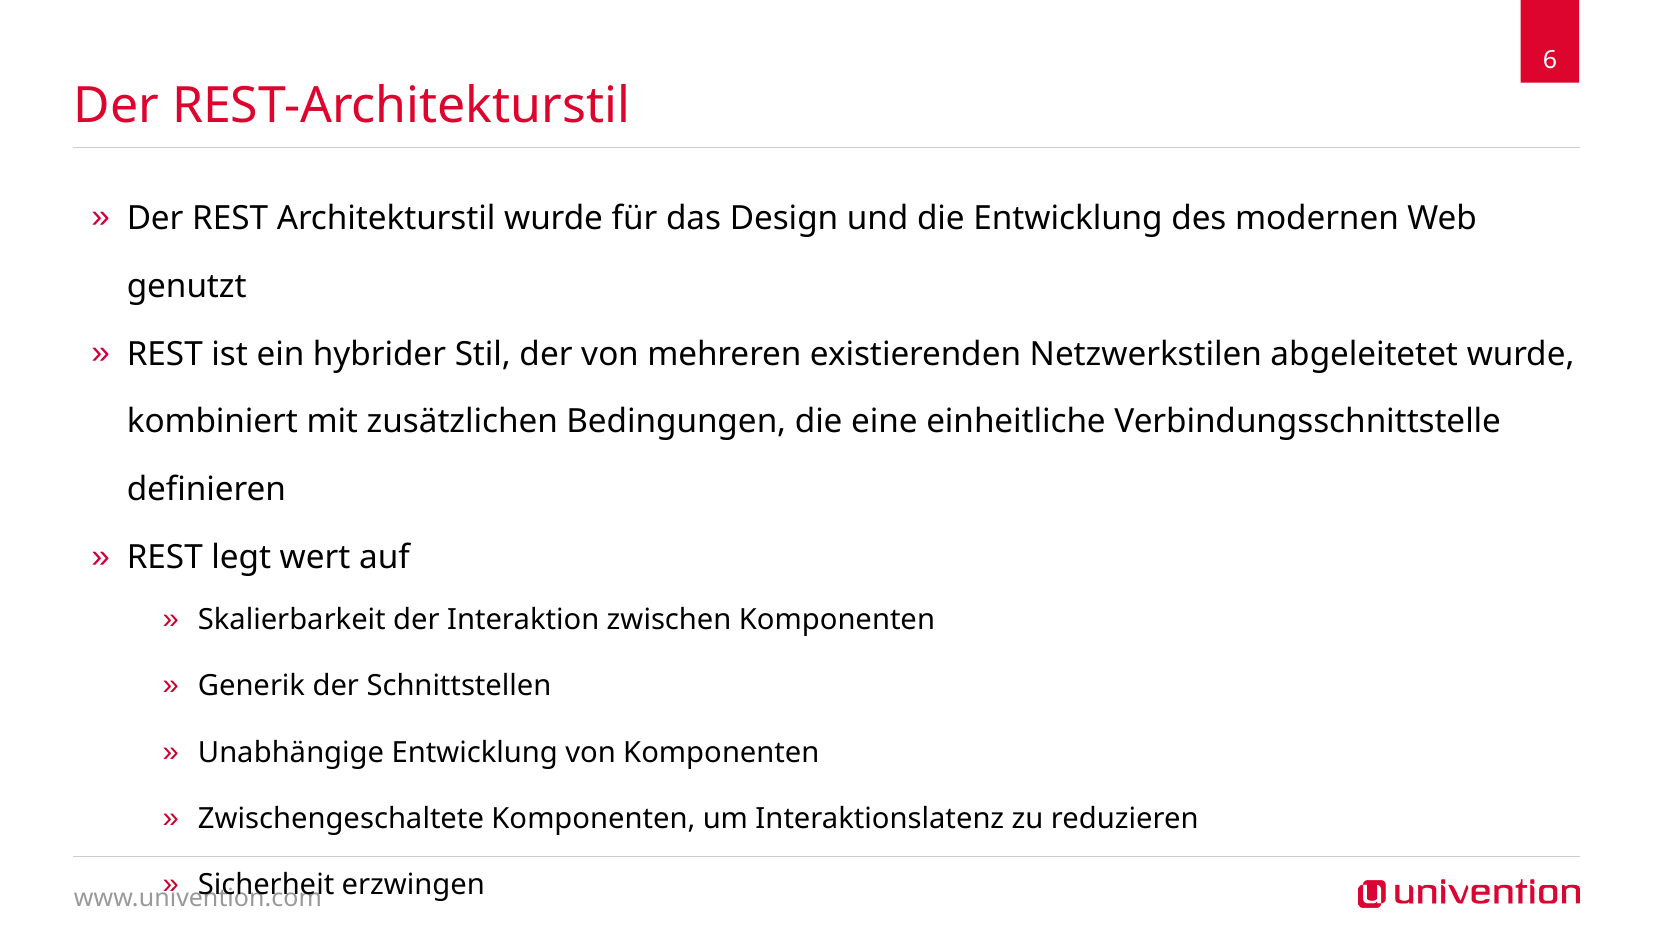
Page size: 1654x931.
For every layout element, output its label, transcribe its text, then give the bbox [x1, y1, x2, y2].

title Der REST-Architekturstil [73, 59, 1580, 148]
picture [1358, 879, 1580, 908]
list Der REST Architekturstil wurde für das Design und die Entwicklung des modernen Web genutzt REST ist ein hybrider Stil, der von mehreren existierenden Netzwerkstilen abgeleitetet wurde, kombiniert mit zusätzlichen Bedingungen, die eine einheitliche Verbindungsschnittstelle definieren REST legt wert auf Skalierbarkeit der Interaktion zwischen Komponenten Generik der Schnittstellen Unabhängige Entwicklung von Komponenten Zwischengeschaltete Komponenten, um Interaktionslatenz zu reduzieren Sicherheit erzwingen Altlast-Systeme abzuschotten [73, 171, 1580, 762]
